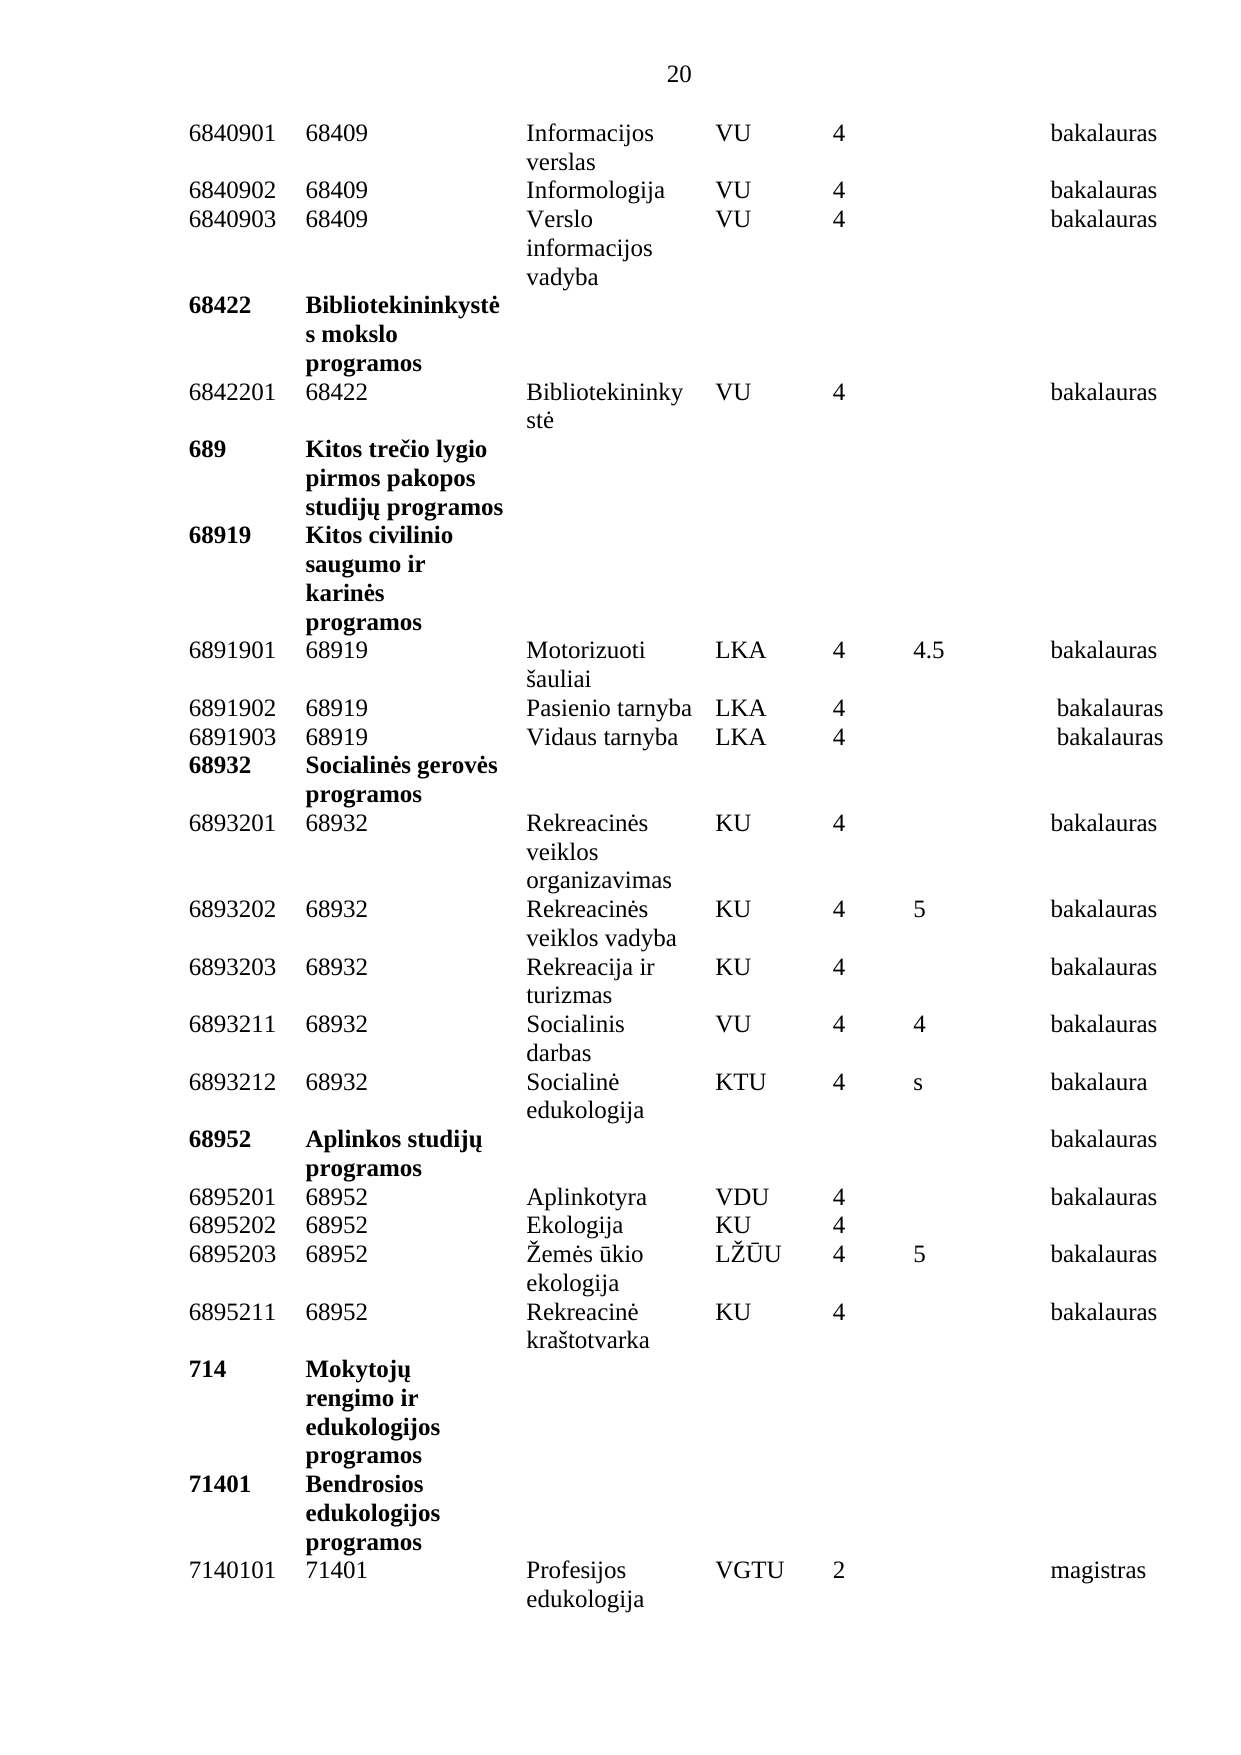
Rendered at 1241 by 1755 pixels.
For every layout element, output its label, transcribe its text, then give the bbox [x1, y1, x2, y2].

table_cell KU [704, 894, 821, 952]
table_cell [973, 1469, 1039, 1556]
table_cell 6840901 [177, 118, 294, 176]
table_cell [1197, 1297, 1202, 1354]
table_cell [515, 1469, 704, 1556]
table_cell VU [704, 204, 821, 291]
table_cell 714 [177, 1354, 294, 1469]
table_cell [1202, 1297, 1207, 1354]
table_cell 6840902 [177, 176, 294, 204]
table_cell [973, 1354, 1039, 1469]
table_cell [973, 434, 1039, 521]
table_cell [1197, 434, 1202, 521]
table_cell Socialinės gerovės programos [294, 751, 515, 808]
table_cell bakalauras [1039, 693, 1197, 722]
table_cell [973, 118, 1039, 176]
table_cell [1202, 521, 1207, 636]
table_cell [973, 1124, 1039, 1182]
table_cell [902, 1297, 973, 1354]
table_cell 6891902 [177, 693, 294, 722]
table_cell KU [704, 808, 821, 894]
table_cell [821, 751, 902, 808]
table_cell [1197, 894, 1202, 952]
table_cell [821, 521, 902, 636]
table_cell [704, 1124, 821, 1182]
table_cell [902, 1182, 973, 1211]
table_cell [902, 1211, 973, 1239]
table_cell 2 [821, 1556, 902, 1613]
table_cell [515, 291, 704, 377]
table_cell [1039, 751, 1197, 808]
table_cell [1202, 1067, 1207, 1124]
table_cell LKA [704, 722, 821, 751]
table_cell [1197, 1211, 1202, 1239]
table_cell [515, 1124, 704, 1182]
table_cell [1202, 808, 1207, 894]
table_cell [704, 291, 821, 377]
table_cell [902, 176, 973, 204]
table_cell VU [704, 377, 821, 434]
table_cell bakalauras [1039, 636, 1197, 693]
table_cell 68422 [294, 377, 515, 434]
table_cell Motorizuoti šauliai [515, 636, 704, 693]
table_cell [902, 1354, 973, 1469]
table_cell bakalauras [1039, 894, 1197, 952]
table_cell KU [704, 952, 821, 1009]
table_cell [1197, 1124, 1202, 1182]
table_cell [902, 291, 973, 377]
table_cell [1202, 377, 1207, 434]
table_cell [1202, 204, 1207, 291]
table_cell bakalauras [1039, 722, 1197, 751]
table_cell Žemės ūkio ekologija [515, 1239, 704, 1297]
table_cell [1197, 1009, 1202, 1067]
table_cell LKA [704, 693, 821, 722]
table_cell 68932 [294, 1009, 515, 1067]
table_cell 4 [821, 808, 902, 894]
table_cell VU [704, 176, 821, 204]
table_cell 4 [821, 722, 902, 751]
table_cell 4 [821, 1067, 902, 1124]
table_cell [1197, 1469, 1202, 1556]
table_cell [1039, 1354, 1197, 1469]
table_cell [902, 1556, 973, 1613]
table_cell [973, 176, 1039, 204]
table_cell [1202, 434, 1207, 521]
table_cell [821, 1469, 902, 1556]
table_cell [1197, 952, 1202, 1009]
table_cell Informacijos verslas [515, 118, 704, 176]
table_cell [1197, 808, 1202, 894]
table_cell [1202, 636, 1207, 693]
table_cell [1202, 1182, 1207, 1211]
table_cell [973, 1297, 1039, 1354]
table_cell [1202, 1354, 1207, 1469]
table_cell 68932 [294, 808, 515, 894]
table_cell [973, 693, 1039, 722]
table_cell Vidaus tarnyba [515, 722, 704, 751]
table_cell [973, 751, 1039, 808]
table_cell [902, 1469, 973, 1556]
table_cell bakalauras [1039, 176, 1197, 204]
table_cell Aplinkos studijų programos [294, 1124, 515, 1182]
table_cell [973, 808, 1039, 894]
table_cell [1202, 118, 1207, 176]
table_cell bakalauras [1039, 204, 1197, 291]
table_cell [1197, 176, 1202, 204]
table_cell 68932 [294, 894, 515, 952]
table_cell [515, 751, 704, 808]
table_cell [902, 693, 973, 722]
table_cell [973, 894, 1039, 952]
table_cell Kitos civilinio saugumo ir karinės programos [294, 521, 515, 636]
table_cell [902, 722, 973, 751]
table_cell bakalauras [1039, 1009, 1197, 1067]
table_cell Kitos trečio lygio pirmos pakopos studijų programos [294, 434, 515, 521]
table_cell KTU [704, 1067, 821, 1124]
table_cell [1202, 291, 1207, 377]
table_cell [1202, 1009, 1207, 1067]
table_cell [821, 1354, 902, 1469]
table_cell [1197, 693, 1202, 722]
table_cell [973, 1211, 1039, 1239]
table_cell [1197, 1354, 1202, 1469]
table_cell [902, 434, 973, 521]
table_cell VDU [704, 1182, 821, 1211]
table_cell 5 [902, 1239, 973, 1297]
table_cell VU [704, 118, 821, 176]
table_cell [973, 1556, 1039, 1613]
table_cell 4 [821, 1297, 902, 1354]
table_cell 68919 [177, 521, 294, 636]
table_cell 68952 [294, 1182, 515, 1211]
table_cell [902, 118, 973, 176]
table_cell KU [704, 1211, 821, 1239]
table_cell 6893202 [177, 894, 294, 952]
table_cell [1197, 1239, 1202, 1297]
table_cell 6895202 [177, 1211, 294, 1239]
table_cell [1197, 1556, 1202, 1613]
table_cell [902, 204, 973, 291]
table_cell [1197, 751, 1202, 808]
table_cell [1202, 952, 1207, 1009]
table_cell 4 [821, 377, 902, 434]
table_cell 6893203 [177, 952, 294, 1009]
table_cell [1202, 1469, 1207, 1556]
table_cell 6840903 [177, 204, 294, 291]
table_cell 4 [821, 1009, 902, 1067]
table_cell [1039, 1469, 1197, 1556]
table_cell LŽŪU [704, 1239, 821, 1297]
table_cell [821, 434, 902, 521]
table_cell Profesijos edukologija [515, 1556, 704, 1613]
table_cell 6893212 [177, 1067, 294, 1124]
table_cell [1202, 176, 1207, 204]
table_cell Bibliotekininkystės mokslo programos [294, 291, 515, 377]
table_cell [1202, 1124, 1207, 1182]
table_cell [973, 952, 1039, 1009]
table_cell [973, 204, 1039, 291]
table_cell [515, 434, 704, 521]
table_cell bakalauras [1039, 1239, 1197, 1297]
table_cell [1202, 722, 1207, 751]
table_cell [1197, 377, 1202, 434]
table_cell 4 [821, 176, 902, 204]
table_cell [1197, 521, 1202, 636]
table_cell 4 [821, 894, 902, 952]
table_cell bakalauras [1039, 808, 1197, 894]
table_cell 68952 [177, 1124, 294, 1182]
table_cell Socialinis darbas [515, 1009, 704, 1067]
table_cell 689 [177, 434, 294, 521]
table_cell [973, 291, 1039, 377]
table_cell bakalauras [1039, 1124, 1197, 1182]
table_cell Rekreacija ir turizmas [515, 952, 704, 1009]
table_cell [515, 521, 704, 636]
table_cell 68932 [177, 751, 294, 808]
table_cell [704, 751, 821, 808]
table_cell 5 [902, 894, 973, 952]
table_cell Rekreacinės veiklos vadyba [515, 894, 704, 952]
table_cell 68409 [294, 204, 515, 291]
table_cell [973, 1182, 1039, 1211]
table_cell 4 [902, 1009, 973, 1067]
table_cell KU [704, 1297, 821, 1354]
table_cell [1197, 636, 1202, 693]
table_cell [1202, 693, 1207, 722]
table_cell magistras [1039, 1556, 1197, 1613]
table_cell 68409 [294, 118, 515, 176]
table_cell [704, 521, 821, 636]
table_cell 6891903 [177, 722, 294, 751]
table_cell 68919 [294, 636, 515, 693]
table_cell 7140101 [177, 1556, 294, 1613]
table_cell [704, 434, 821, 521]
table_cell bakalauras [1039, 1297, 1197, 1354]
table_cell [704, 1354, 821, 1469]
table_cell bakalauras [1039, 377, 1197, 434]
table_cell Pasienio tarnyba [515, 693, 704, 722]
table_cell 6891901 [177, 636, 294, 693]
table_cell 6893211 [177, 1009, 294, 1067]
table_cell Bendrosios edukologijos programos [294, 1469, 515, 1556]
table_cell bakalauras [1039, 952, 1197, 1009]
table_cell 71401 [177, 1469, 294, 1556]
table_cell [973, 521, 1039, 636]
table_cell bakalaura [1039, 1067, 1197, 1124]
table_cell [973, 377, 1039, 434]
table_cell [902, 952, 973, 1009]
table_cell Aplinkotyra [515, 1182, 704, 1211]
table_cell [1202, 1211, 1207, 1239]
table_cell [973, 636, 1039, 693]
table_cell Rekreacinė kraštotvarka [515, 1297, 704, 1354]
table_cell [1197, 722, 1202, 751]
table_cell [902, 377, 973, 434]
table_cell [1197, 291, 1202, 377]
table_cell 6895201 [177, 1182, 294, 1211]
table_cell [902, 751, 973, 808]
table_cell [1197, 118, 1202, 176]
table_cell [1202, 751, 1207, 808]
table_cell 4 [821, 636, 902, 693]
table_cell [973, 722, 1039, 751]
table_cell [821, 291, 902, 377]
table_cell 6895203 [177, 1239, 294, 1297]
table_cell [1039, 521, 1197, 636]
table_cell 4 [821, 952, 902, 1009]
table_cell 6893201 [177, 808, 294, 894]
table_cell s [902, 1067, 973, 1124]
table_cell 68932 [294, 952, 515, 1009]
table_cell [1202, 1556, 1207, 1613]
table_cell [1202, 894, 1207, 952]
table_cell Verslo informacijos vadyba [515, 204, 704, 291]
table_cell [821, 1124, 902, 1182]
table_cell [1202, 1239, 1207, 1297]
table_cell bakalauras [1039, 118, 1197, 176]
table_cell 4 [821, 204, 902, 291]
table_cell [1197, 1067, 1202, 1124]
table_cell 4 [821, 1239, 902, 1297]
table_cell [902, 808, 973, 894]
table_cell 68952 [294, 1239, 515, 1297]
table_cell 68409 [294, 176, 515, 204]
table_cell 68952 [294, 1211, 515, 1239]
table_cell 6895211 [177, 1297, 294, 1354]
table_cell VU [704, 1009, 821, 1067]
table_cell 68952 [294, 1297, 515, 1354]
table_cell [704, 1469, 821, 1556]
table_cell Ekologija [515, 1211, 704, 1239]
table_cell [1197, 1182, 1202, 1211]
table_cell Bibliotekininkystė [515, 377, 704, 434]
table_cell [902, 1124, 973, 1182]
table_cell VGTU [704, 1556, 821, 1613]
table_cell [973, 1067, 1039, 1124]
table_cell Informologija [515, 176, 704, 204]
table_cell 4 [821, 1211, 902, 1239]
table_cell [1039, 291, 1197, 377]
table_cell LKA [704, 636, 821, 693]
table_cell 4 [821, 1182, 902, 1211]
table_cell [1197, 204, 1202, 291]
table_cell Mokytojų rengimo ir edukologijos programos [294, 1354, 515, 1469]
table_cell 4 [821, 118, 902, 176]
table_cell 6842201 [177, 377, 294, 434]
table_cell [1039, 434, 1197, 521]
table_cell 4 [821, 693, 902, 722]
table_cell Socialinė edukologija [515, 1067, 704, 1124]
table_cell 68932 [294, 1067, 515, 1124]
table_cell [1039, 1211, 1197, 1239]
table_cell bakalauras [1039, 1182, 1197, 1211]
table_cell 68919 [294, 722, 515, 751]
table_cell [973, 1009, 1039, 1067]
table_cell [902, 521, 973, 636]
table_cell Rekreacinės veiklos organizavimas [515, 808, 704, 894]
table_cell 4.5 [902, 636, 973, 693]
table_cell 68919 [294, 693, 515, 722]
table_cell 68422 [177, 291, 294, 377]
table_cell [515, 1354, 704, 1469]
table_cell 71401 [294, 1556, 515, 1613]
table_cell [973, 1239, 1039, 1297]
